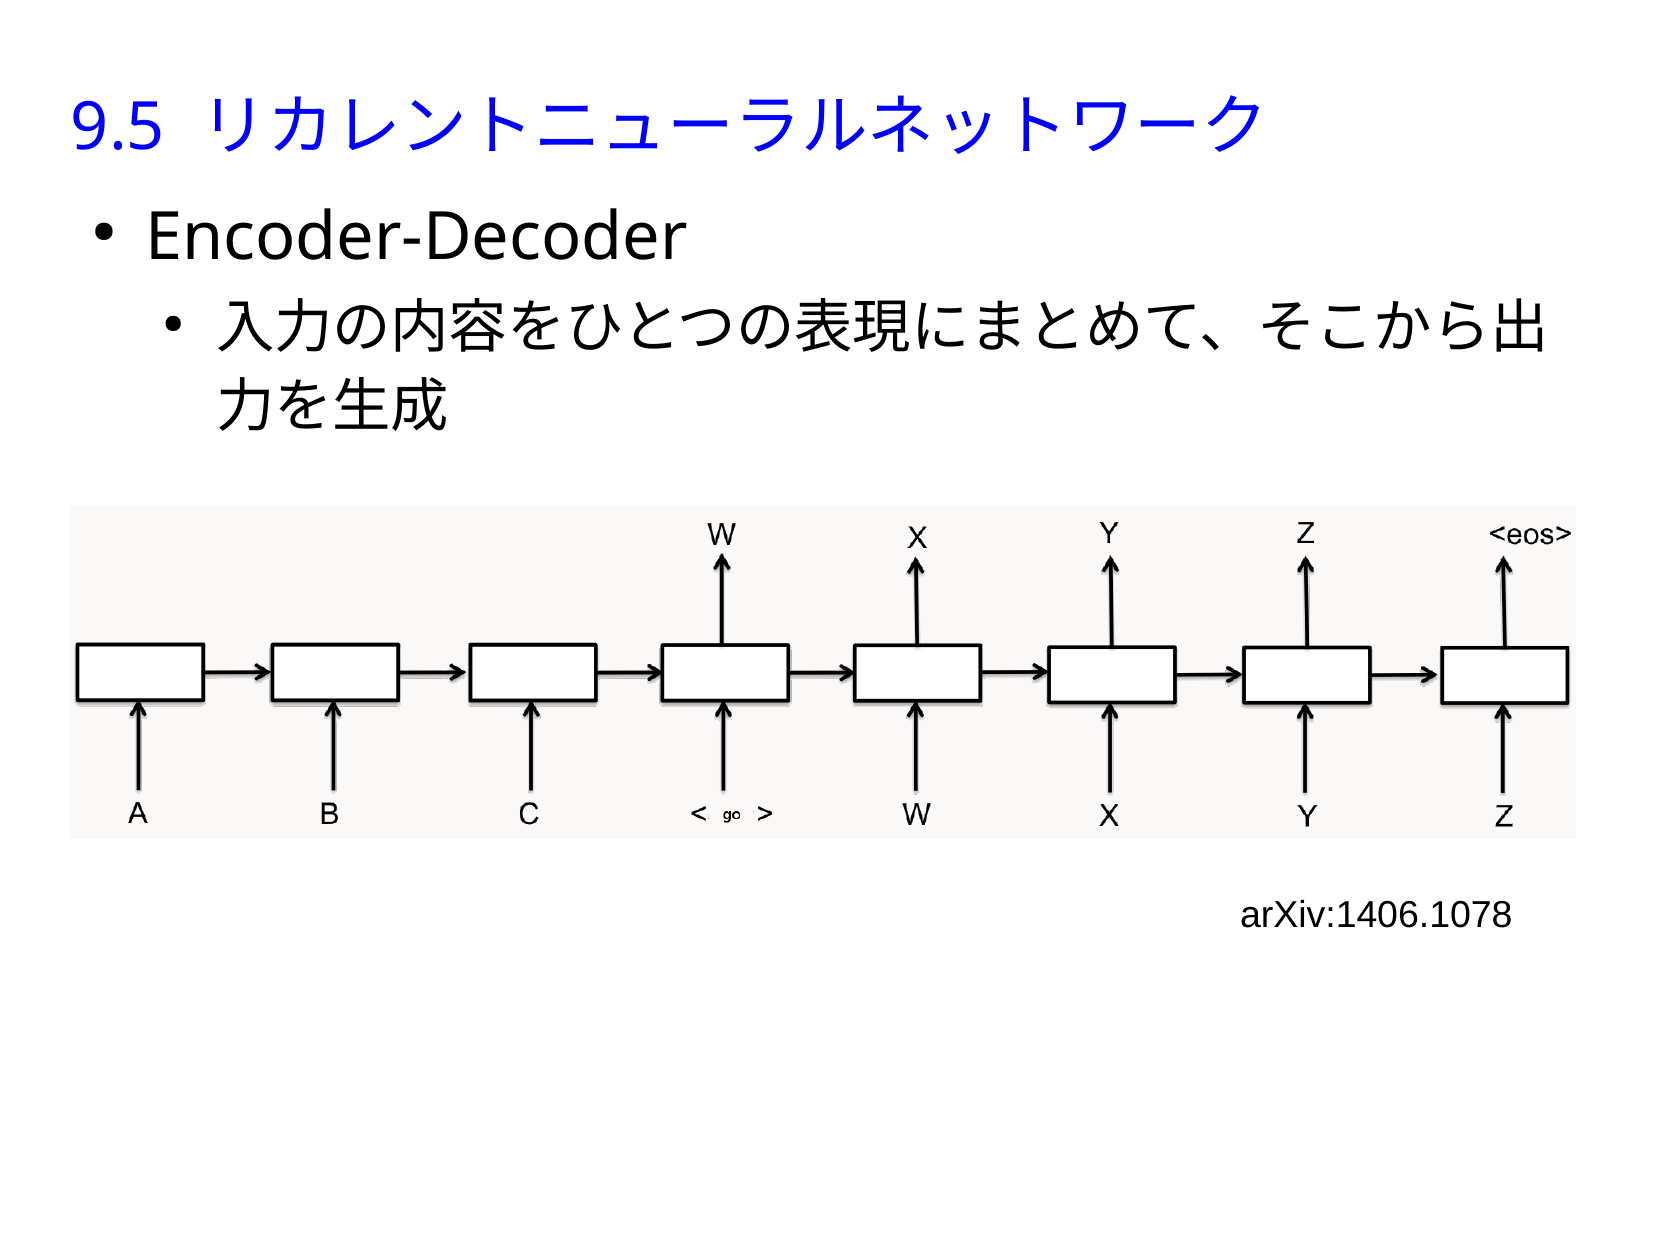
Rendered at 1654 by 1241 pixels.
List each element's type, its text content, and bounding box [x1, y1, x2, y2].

title 9.5 リカレントニューラルネットワーク [70, 59, 1595, 189]
list Encoder-Decoder 入力の内容をひとつの表現にまとめて、そこから出力を生成 [74, 188, 1563, 506]
text_box arXiv:1406.1078 [1151, 885, 1528, 943]
picture [70, 506, 1576, 839]
list Encoder-Decoder 入力の内容をひとつの表現にまとめて、そこから出力を生成 [74, 839, 1563, 1123]
